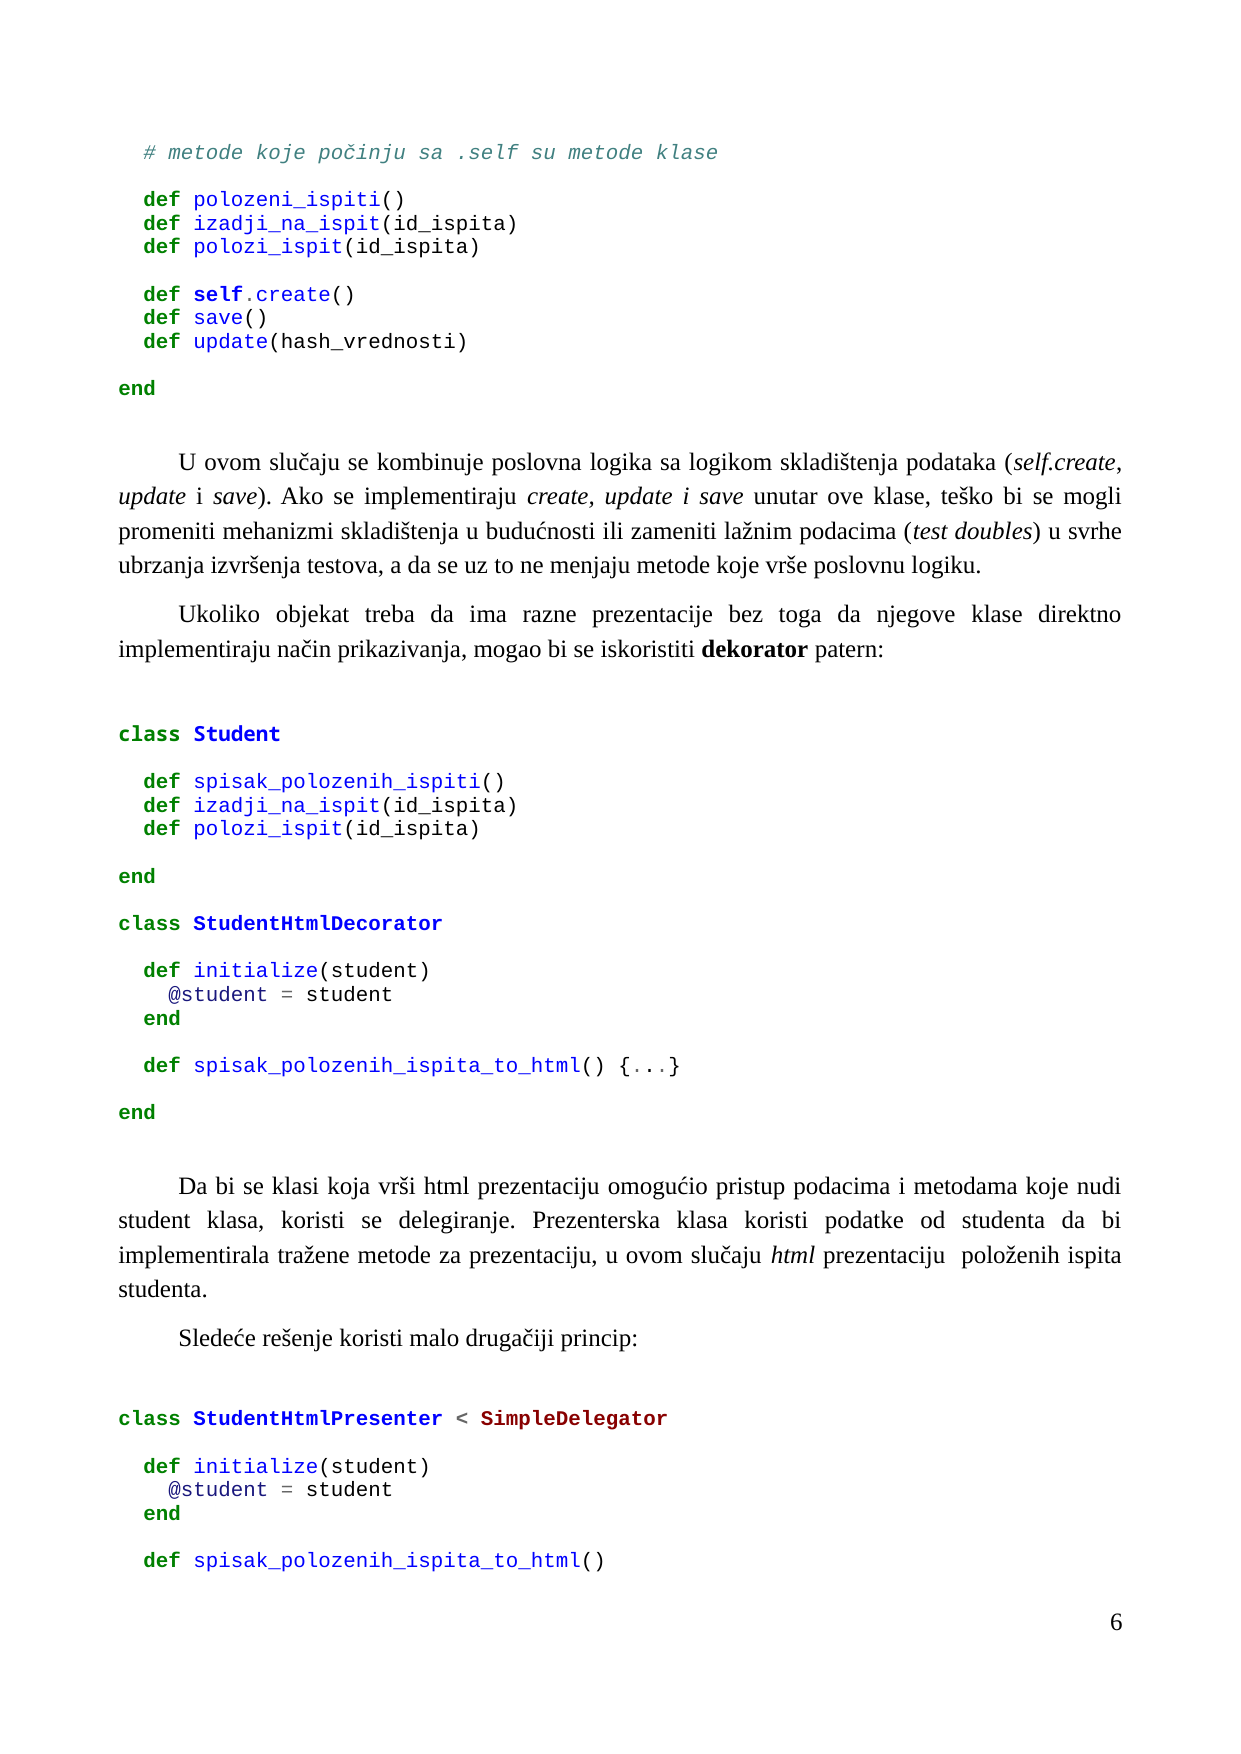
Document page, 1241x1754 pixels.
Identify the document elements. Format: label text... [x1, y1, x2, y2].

text Sledeće rešenje koristi malo drugačiji princip: [118, 1323, 1122, 1352]
text class StudentHtmlPresenter < SimpleDelegator [118, 1408, 1122, 1432]
text Ukoliko objekat treba da ima razne prezentacije bez toga da njegove klase direktno implementiraju način prikazivanja, mogao bi se iskoristiti dekorator patern: [118, 599, 1122, 663]
text def initialize(student) [118, 960, 1122, 984]
text class Student [118, 719, 1122, 747]
text def update(hash_vrednosti) [118, 331, 1122, 354]
text end [118, 1102, 1122, 1126]
text def izadji_na_ispit(id_ispita) [118, 213, 1122, 236]
text def polozi_ispit(id_ispita) [118, 236, 1122, 260]
text end [118, 378, 1122, 402]
text end [118, 1007, 1122, 1031]
text end [118, 866, 1122, 889]
text def spisak_polozenih_ispita_to_html() {...} [118, 1055, 1122, 1078]
text end [118, 1503, 1122, 1527]
text U ovom slučaju se kombinuje poslovna logika sa logikom skladištenja podataka (self.create, update i save). Ako se implementiraju create, update i save unutar ove klase, teško bi se mogli promeniti mehanizmi skladištenja u budućnosti ili zameniti lažnim podacima (test doubles) u svrhe ubrzanja izvršenja testova, a da se uz to ne menjaju metode koje vrše poslovnu logiku. [118, 447, 1122, 579]
text def self.create() [118, 284, 1122, 307]
text @student = student [118, 984, 1122, 1007]
text def initialize(student) [118, 1456, 1122, 1479]
text class StudentHtmlDecorator [118, 913, 1122, 937]
text # metode koje počinju sa .self su metode klase [118, 142, 1122, 165]
text Da bi se klasi koja vrši html prezentaciju omogućio pristup podacima i metodama koje nudi student klasa, koristi se delegiranje. Prezenterska klasa koristi podatke od studenta da bi implementirala tražene metode za prezentaciju, u ovom slučaju html prezentaciju položenih ispita studenta. [118, 1171, 1122, 1303]
text def save() [118, 307, 1122, 331]
text def spisak_polozenih_ispiti() [118, 771, 1122, 795]
text def polozeni_ispiti() [118, 189, 1122, 213]
text def izadji_na_ispit(id_ispita) [118, 795, 1122, 818]
text @student = student [118, 1479, 1122, 1503]
text def polozi_ispit(id_ispita) [118, 818, 1122, 842]
text def spisak_polozenih_ispita_to_html() [118, 1550, 1122, 1574]
